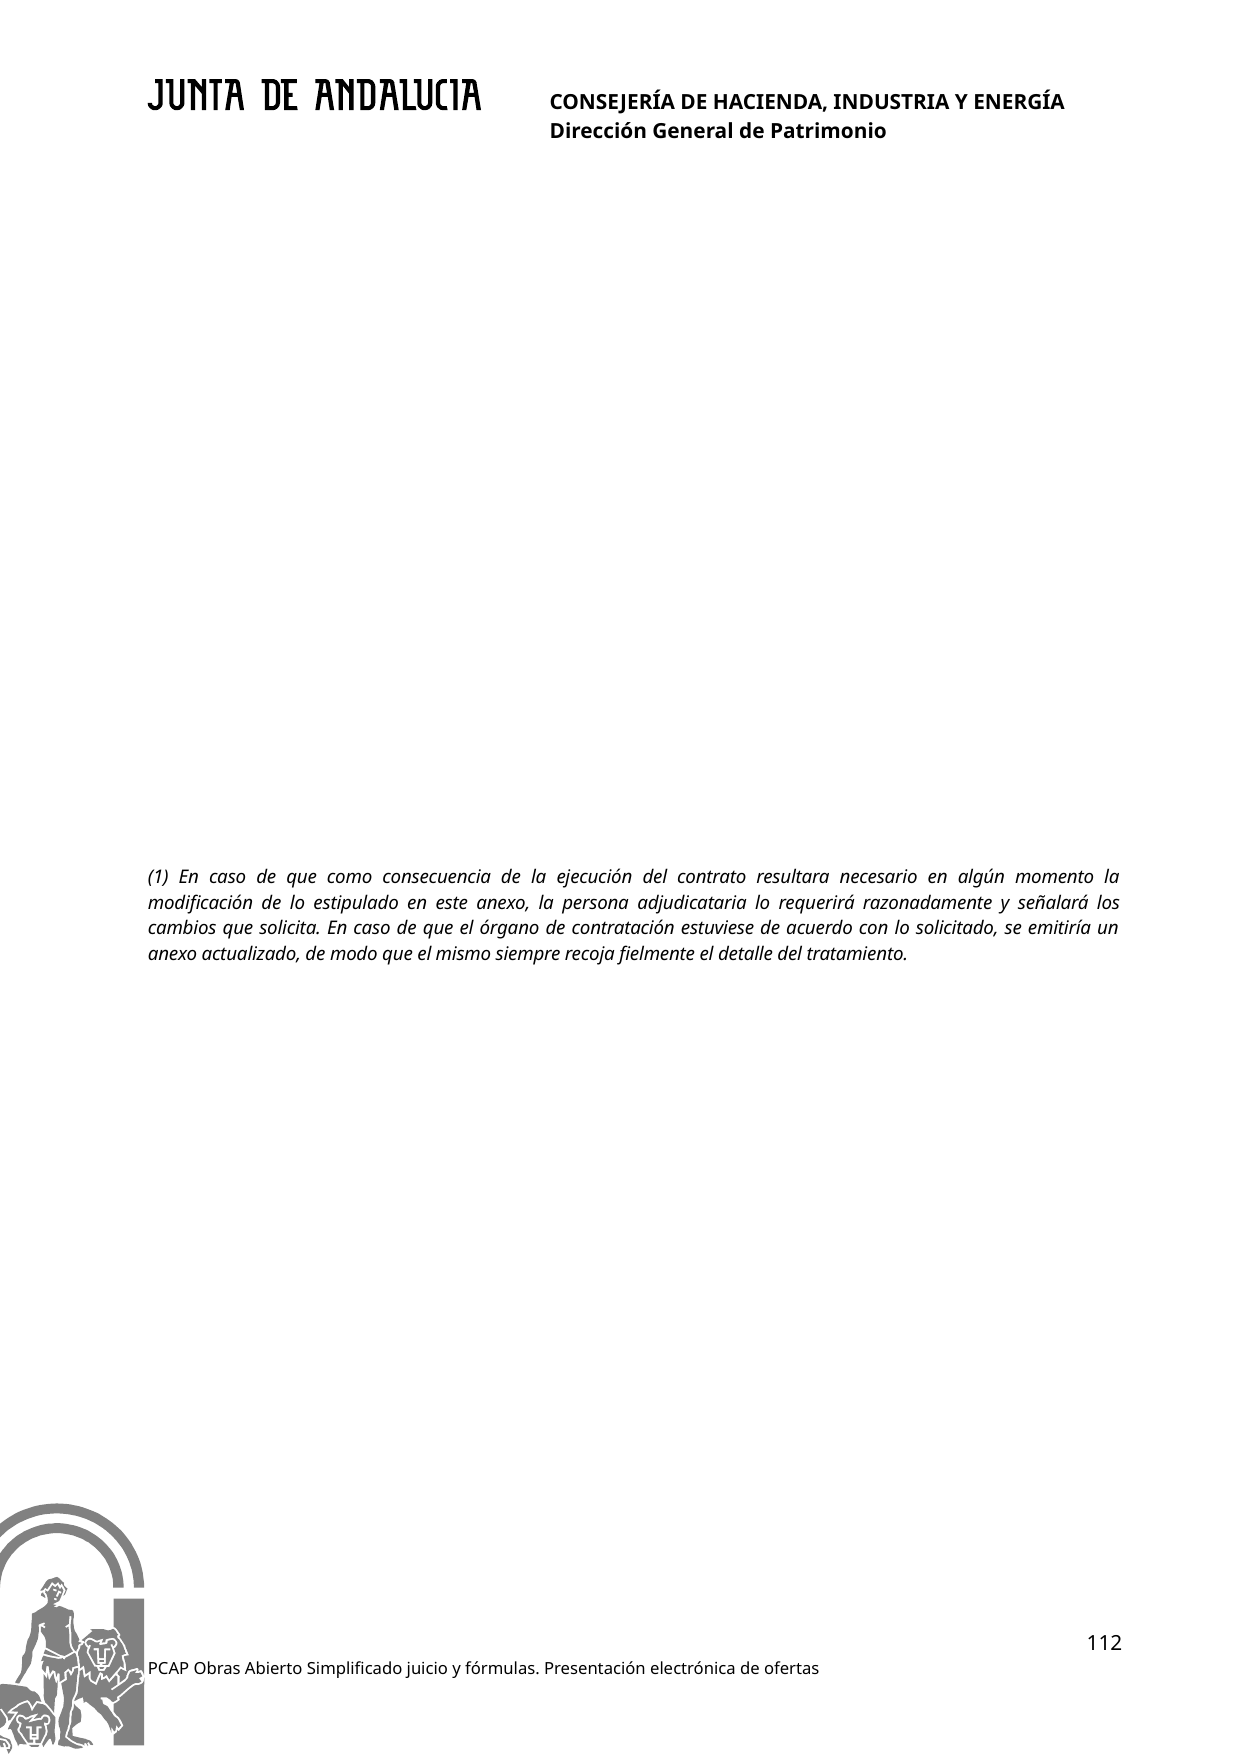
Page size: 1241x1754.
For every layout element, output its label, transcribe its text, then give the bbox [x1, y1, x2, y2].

text (1) En caso de que como consecuencia de la ejecución del contrato resultara necesario en algún momento la modificación de lo estipulado en este anexo, la persona adjudicataria lo requerirá razonadamente y señalará los cambios que solicita. En caso de que el órgano de contratación estuviese de acuerdo con lo solicitado, se emitiría un anexo actualizado, de modo que el mismo siempre recoja fielmente el detalle del tratamiento. [148, 864, 1122, 966]
